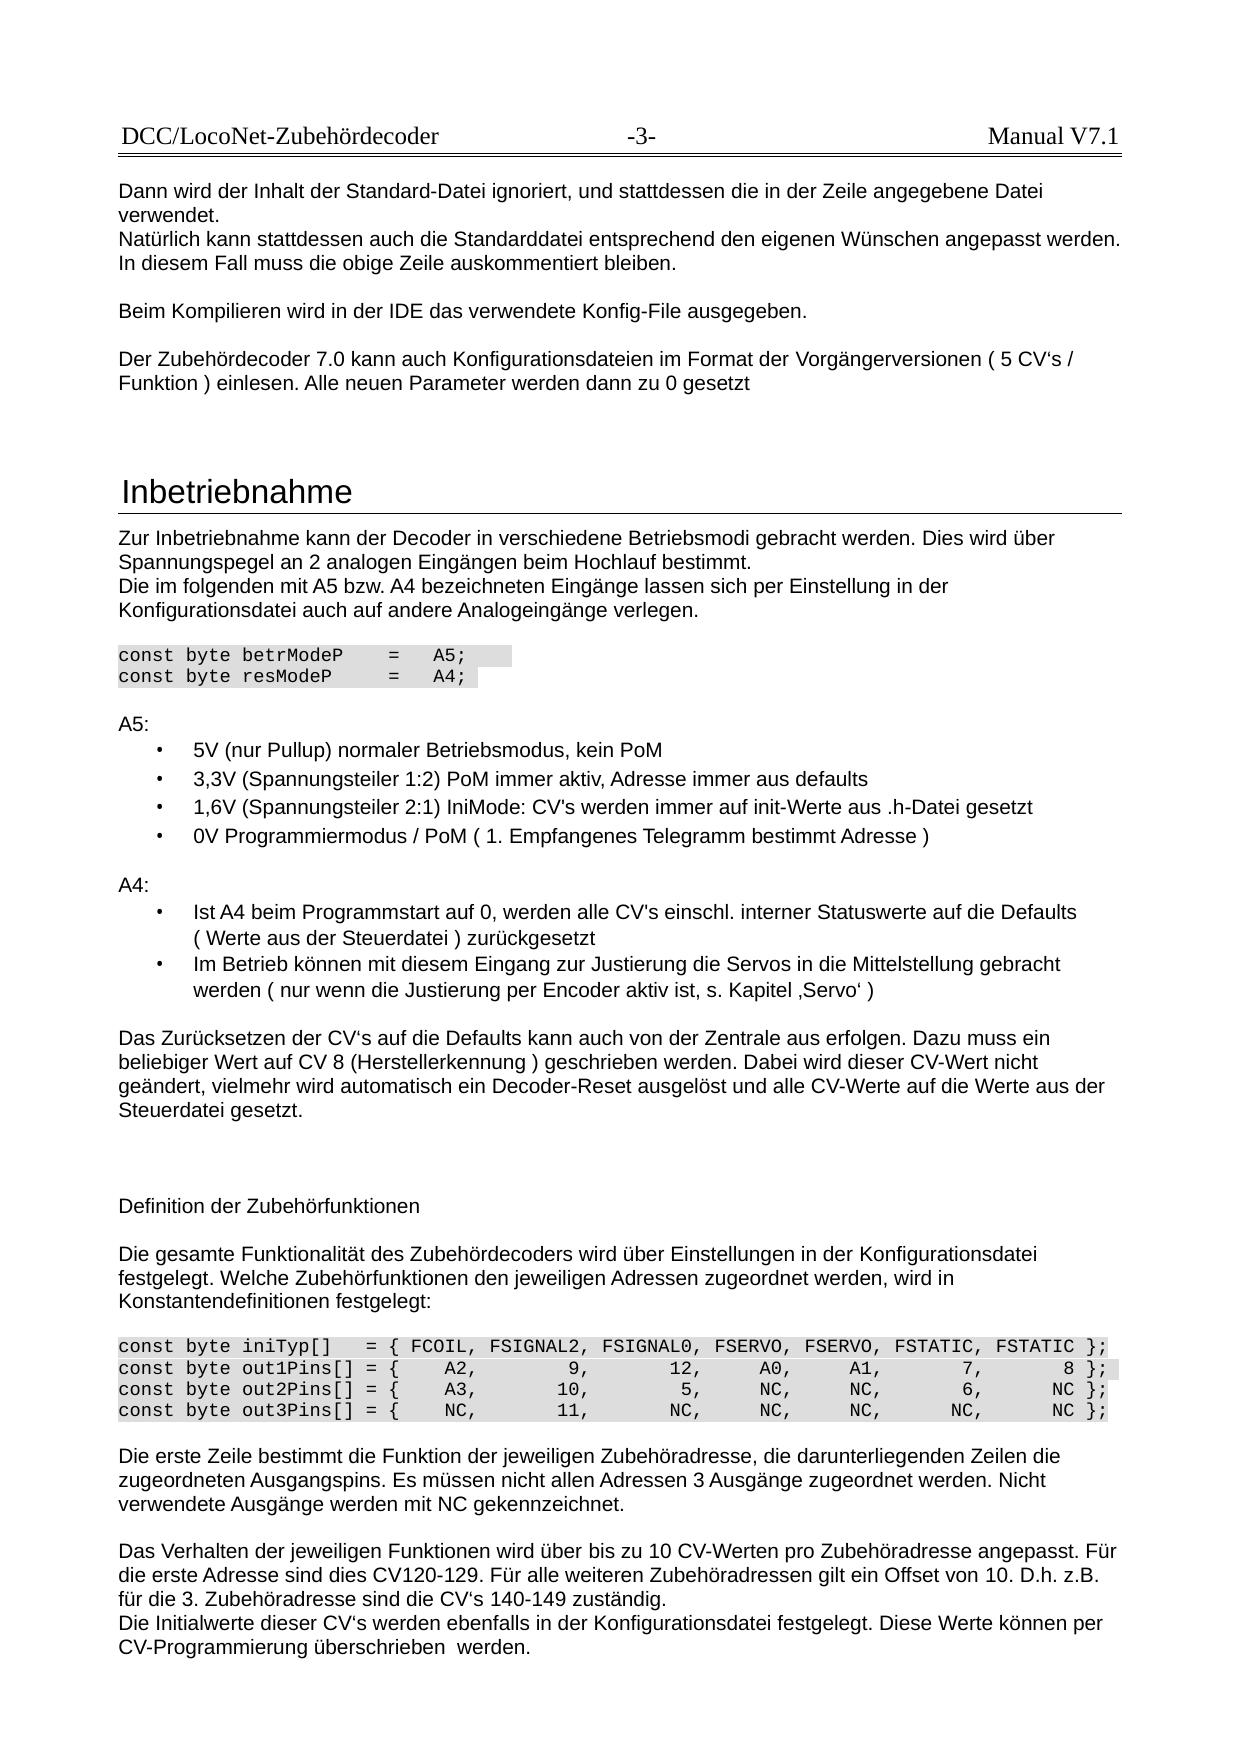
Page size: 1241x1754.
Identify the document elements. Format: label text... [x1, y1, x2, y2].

text Der Zubehördecoder 7.0 kann auch Konfigurationsdateien im Format der Vorgängerversionen ( 5 CV‘s / Funktion ) einlesen. Alle neuen Parameter werden dann zu 0 gesetzt [118, 347, 1122, 395]
text Definition der Zubehörfunktionen [118, 1193, 1122, 1217]
text const byte out3Pins[] = { NC, 11, NC, NC, NC, NC, NC }; [118, 1401, 1122, 1422]
list Im Betrieb können mit diesem Eingang zur Justierung die Servos in die Mittelstellung gebracht werden ( nur wenn die Justierung per Encoder aktiv ist, s. Kapitel ‚Servo‘ ) [156, 949, 1122, 1002]
list 5V (nur Pullup) normaler Betriebsmodus, kein PoM [156, 735, 1122, 764]
text Die gesamte Funktionalität des Zubehördecoders wird über Einstellungen in der Konfigurationsdatei festgelegt. Welche Zubehörfunktionen den jeweiligen Adressen zugeordnet werden, wird in Konstantendefinitionen festgelegt: [118, 1241, 1122, 1313]
text Dann wird der Inhalt der Standard-Datei ignoriert, und stattdessen die in der Zeile angegebene Datei verwendet. [118, 179, 1122, 227]
text const byte out1Pins[] = { A2, 9, 12, A0, A1, 7, 8 }; [118, 1358, 1122, 1380]
text const byte out2Pins[] = { A3, 10, 5, NC, NC, 6, NC }; [118, 1380, 1122, 1401]
text const byte resModeP = A4; [118, 667, 1122, 688]
subtitle Inbetriebnahme [118, 469, 1122, 513]
text A4: [118, 873, 1122, 897]
text Natürlich kann stattdessen auch die Standarddatei entsprechend den eigenen Wünschen angepasst werden. In diesem Fall muss die obige Zeile auskommentiert bleiben. [118, 227, 1122, 275]
text const byte betrModeP = A5; [118, 645, 1122, 667]
text Die Initialwerte dieser CV‘s werden ebenfalls in der Konfigurationsdatei festgelegt. Diese Werte können per CV-Programmierung überschrieben werden. [118, 1611, 1122, 1659]
text Die erste Zeile bestimmt die Funktion der jeweiligen Zubehöradresse, die darunterliegenden Zeilen die zugeordneten Ausgangspins. Es müssen nicht allen Adressen 3 Ausgänge zugeordnet werden. Nicht verwendete Ausgänge werden mit NC gekennzeichnet. [118, 1443, 1122, 1515]
text Das Verhalten der jeweiligen Funktionen wird über bis zu 10 CV-Werten pro Zubehöradresse angepasst. Für die erste Adresse sind dies CV120-129. Für alle weiteren Zubehöradressen gilt ein Offset von 10. D.h. z.B. für die 3. Zubehöradresse sind die CV‘s 140-149 zuständig. [118, 1539, 1122, 1611]
text A5: [118, 711, 1122, 735]
list 0V Programmiermodus / PoM ( 1. Empfangenes Telegramm bestimmt Adresse ) [156, 821, 1122, 849]
text Zur Inbetriebnahme kann der Decoder in verschiedene Betriebsmodi gebracht werden. Dies wird über Spannungspegel an 2 analogen Eingängen beim Hochlauf bestimmt. [118, 526, 1122, 574]
list 1,6V (Spannungsteiler 2:1) IniMode: CV's werden immer auf init-Werte aus .h-Datei gesetzt [156, 792, 1122, 821]
text Beim Kompilieren wird in der IDE das verwendete Konfig-File ausgegeben. [118, 299, 1122, 323]
text Das Zurücksetzen der CV‘s auf die Defaults kann auch von der Zentrale aus erfolgen. Dazu muss ein beliebiger Wert auf CV 8 (Herstellerkennung ) geschrieben werden. Dabei wird dieser CV-Wert nicht geändert, vielmehr wird automatisch ein Decoder-Reset ausgelöst und alle CV-Werte auf die Werte aus der Steuerdatei gesetzt. [118, 1026, 1122, 1122]
list Ist A4 beim Programmstart auf 0, werden alle CV's einschl. interner Statuswerte auf die Defaults ( Werte aus der Steuerdatei ) zurückgesetzt [156, 897, 1122, 949]
text const byte iniTyp[] = { FCOIL, FSIGNAL2, FSIGNAL0, FSERVO, FSERVO, FSTATIC, FSTATIC }; [118, 1337, 1122, 1358]
text Die im folgenden mit A5 bzw. A4 bezeichneten Eingänge lassen sich per Einstellung in der Konfigurationsdatei auch auf andere Analogeingänge verlegen. [118, 574, 1122, 622]
list 3,3V (Spannungsteiler 1:2) PoM immer aktiv, Adresse immer aus defaults [156, 764, 1122, 792]
